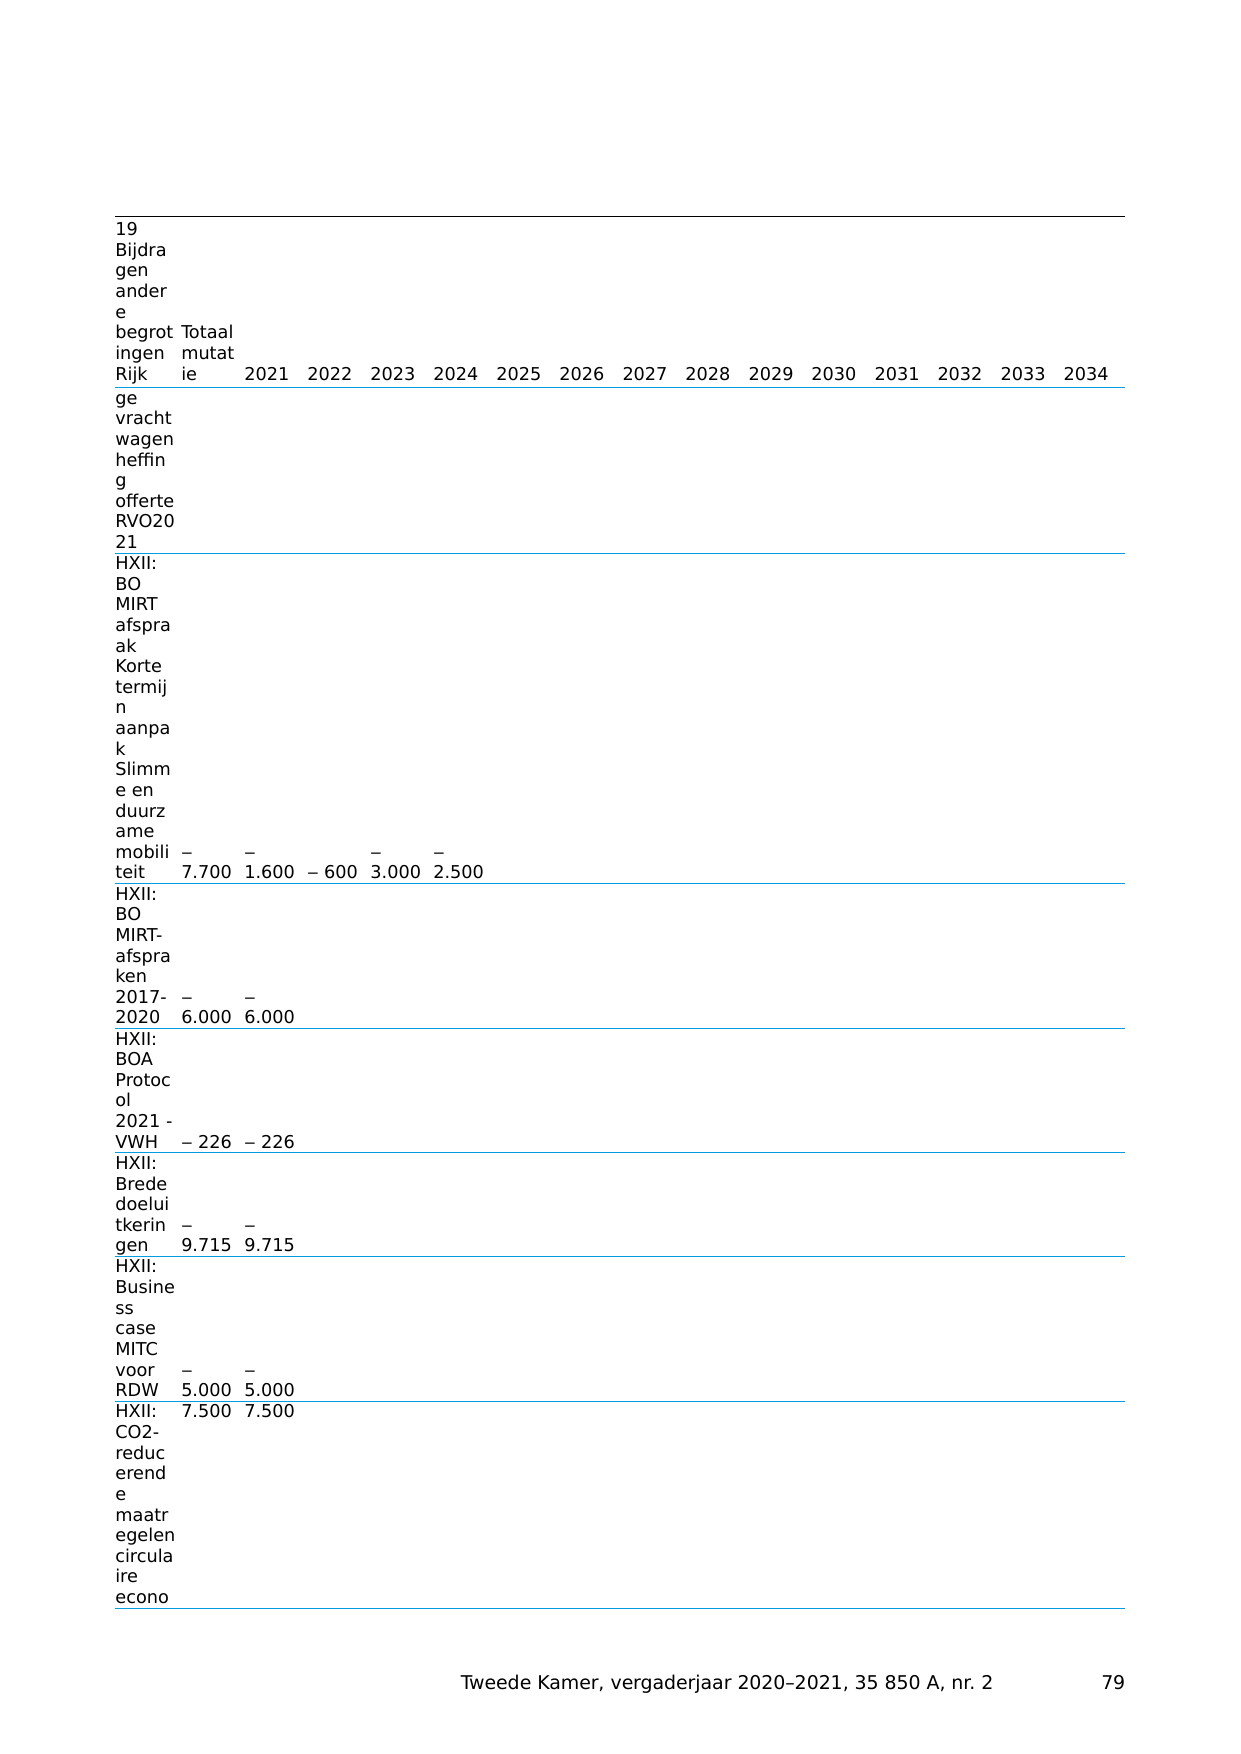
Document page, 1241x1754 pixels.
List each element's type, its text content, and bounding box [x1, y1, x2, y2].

table_cell [934, 1257, 997, 1401]
table_cell [808, 1402, 871, 1608]
table_cell [241, 388, 304, 553]
table_cell [619, 1257, 682, 1401]
table_cell [745, 1402, 808, 1608]
table_cell [304, 1402, 367, 1608]
table_cell [871, 1257, 934, 1401]
table_cell [998, 884, 1060, 1028]
table_cell ‒ 5.000 [178, 1257, 241, 1401]
table_cell [998, 1257, 1060, 1401]
table_cell [430, 1257, 493, 1401]
table_cell ‒ 1.600 [241, 554, 304, 883]
table_cell [430, 884, 493, 1028]
table_cell [1060, 1402, 1125, 1608]
table_cell [808, 1153, 871, 1256]
table_cell [1060, 1029, 1125, 1152]
table_cell [556, 884, 619, 1028]
table_cell [367, 1153, 430, 1256]
table_cell [745, 1153, 808, 1256]
table_cell HXII: CO2-reducerende maatregelen circulaire econo [115, 1402, 178, 1608]
table_cell [367, 884, 430, 1028]
table_cell [682, 554, 745, 883]
table_cell 2031 [871, 217, 934, 387]
table_cell [493, 1029, 556, 1152]
table_cell 19 Bijdragen andere begrotingen Rijk [115, 217, 178, 387]
table_cell ‒ 226 [178, 1029, 241, 1152]
table_cell 2028 [682, 217, 745, 387]
table_cell [367, 1257, 430, 1401]
table_cell [871, 884, 934, 1028]
table_cell [1060, 1257, 1125, 1401]
table_cell [682, 1257, 745, 1401]
table_cell [745, 388, 808, 553]
table_cell ‒ 600 [304, 554, 367, 883]
table_cell HXII: BO MIRT-afspraken 2017-2020 [115, 884, 178, 1028]
table_cell [556, 1257, 619, 1401]
table_cell [745, 884, 808, 1028]
table_cell [808, 1029, 871, 1152]
table_cell HXII: BO MIRT afspraak Korte termijn aanpak Slimme en duurzame mobiliteit [115, 554, 178, 883]
table_cell [556, 1402, 619, 1608]
table_cell HXII: Brede doeluitkeringen [115, 1153, 178, 1256]
table_cell ‒ 6.000 [241, 884, 304, 1028]
table_cell ‒ 2.500 [430, 554, 493, 883]
table_cell [934, 1402, 997, 1608]
table_cell ‒ 9.715 [178, 1153, 241, 1256]
table_cell [745, 554, 808, 883]
table_cell 2030 [808, 217, 871, 387]
table_header Tabel 17 Artikel 19 Bijdragen andere begrotingen Rijk (Bedragen x € 1.000) [115, 191, 1125, 216]
table_cell [304, 1153, 367, 1256]
table_cell ‒ 7.700 [178, 554, 241, 883]
table_cell ‒ 226 [241, 1029, 304, 1152]
table_cell [934, 1029, 997, 1152]
table_cell [493, 388, 556, 553]
table_cell [304, 1257, 367, 1401]
table_cell ‒ 9.715 [241, 1153, 304, 1256]
table_cell [934, 884, 997, 1028]
table_cell [1060, 1153, 1125, 1256]
table_cell [745, 1029, 808, 1152]
table_cell [493, 1153, 556, 1256]
table_cell [808, 554, 871, 883]
table_cell [619, 1402, 682, 1608]
table_cell ‒ 3.000 [367, 554, 430, 883]
table_cell 7.500 [178, 1402, 241, 1608]
table_cell [682, 1402, 745, 1608]
table_cell [871, 1153, 934, 1256]
table_cell [682, 1029, 745, 1152]
table_cell 2021 [241, 217, 304, 387]
table_cell [998, 1153, 1060, 1256]
table_cell [871, 554, 934, 883]
table_cell [178, 388, 241, 553]
table_cell [998, 1402, 1060, 1608]
table_cell 2029 [745, 217, 808, 387]
table_cell 2022 [304, 217, 367, 387]
table_cell [430, 388, 493, 553]
table_cell [682, 884, 745, 1028]
table_cell [619, 554, 682, 883]
table_cell [745, 1257, 808, 1401]
table_cell [871, 1402, 934, 1608]
table_cell [619, 388, 682, 553]
table_cell [1060, 388, 1125, 553]
table_cell [430, 1402, 493, 1608]
table_cell [619, 1029, 682, 1152]
table_cell [304, 388, 367, 553]
table_cell ge vrachtwagenheffing offerte RVO2021 [115, 388, 178, 553]
table_cell [808, 884, 871, 1028]
table_cell [871, 388, 934, 553]
table_cell [682, 1153, 745, 1256]
table_cell ‒ 6.000 [178, 884, 241, 1028]
table_cell HXII: Business case MITC voor RDW [115, 1257, 178, 1401]
table_cell [304, 884, 367, 1028]
table_cell [556, 388, 619, 553]
table_cell [367, 388, 430, 553]
table_cell [619, 1153, 682, 1256]
table_cell [871, 1029, 934, 1152]
table_cell [556, 1153, 619, 1256]
table_cell [304, 1029, 367, 1152]
table_cell Totaal mutatie [178, 217, 241, 387]
table_cell [934, 554, 997, 883]
table_cell [493, 554, 556, 883]
table_cell [430, 1029, 493, 1152]
table_cell [493, 884, 556, 1028]
table_cell [556, 1029, 619, 1152]
table_cell [430, 1153, 493, 1256]
table_cell [367, 1029, 430, 1152]
table_cell [934, 388, 997, 553]
table_cell [619, 884, 682, 1028]
table_cell [1060, 554, 1125, 883]
table_cell [556, 554, 619, 883]
table_cell [493, 1257, 556, 1401]
table_cell [808, 388, 871, 553]
table_cell 7.500 [241, 1402, 304, 1608]
table_cell [682, 388, 745, 553]
table_cell 2032 [934, 217, 997, 387]
table_cell [934, 1153, 997, 1256]
table_cell [998, 388, 1060, 553]
table_cell [1060, 884, 1125, 1028]
table_cell [808, 1257, 871, 1401]
table_cell 2025 [493, 217, 556, 387]
table_cell 2023 [367, 217, 430, 387]
table_cell [998, 554, 1060, 883]
table_cell 2024 [430, 217, 493, 387]
table_cell 2027 [619, 217, 682, 387]
table_cell [367, 1402, 430, 1608]
table_cell [998, 1029, 1060, 1152]
table_cell [493, 1402, 556, 1608]
table_cell HXII: BOA Protocol 2021 - VWH [115, 1029, 178, 1152]
table_cell 2026 [556, 217, 619, 387]
table_cell ‒ 5.000 [241, 1257, 304, 1401]
table_cell 2033 [998, 217, 1060, 387]
table_cell 2034 [1060, 217, 1125, 387]
